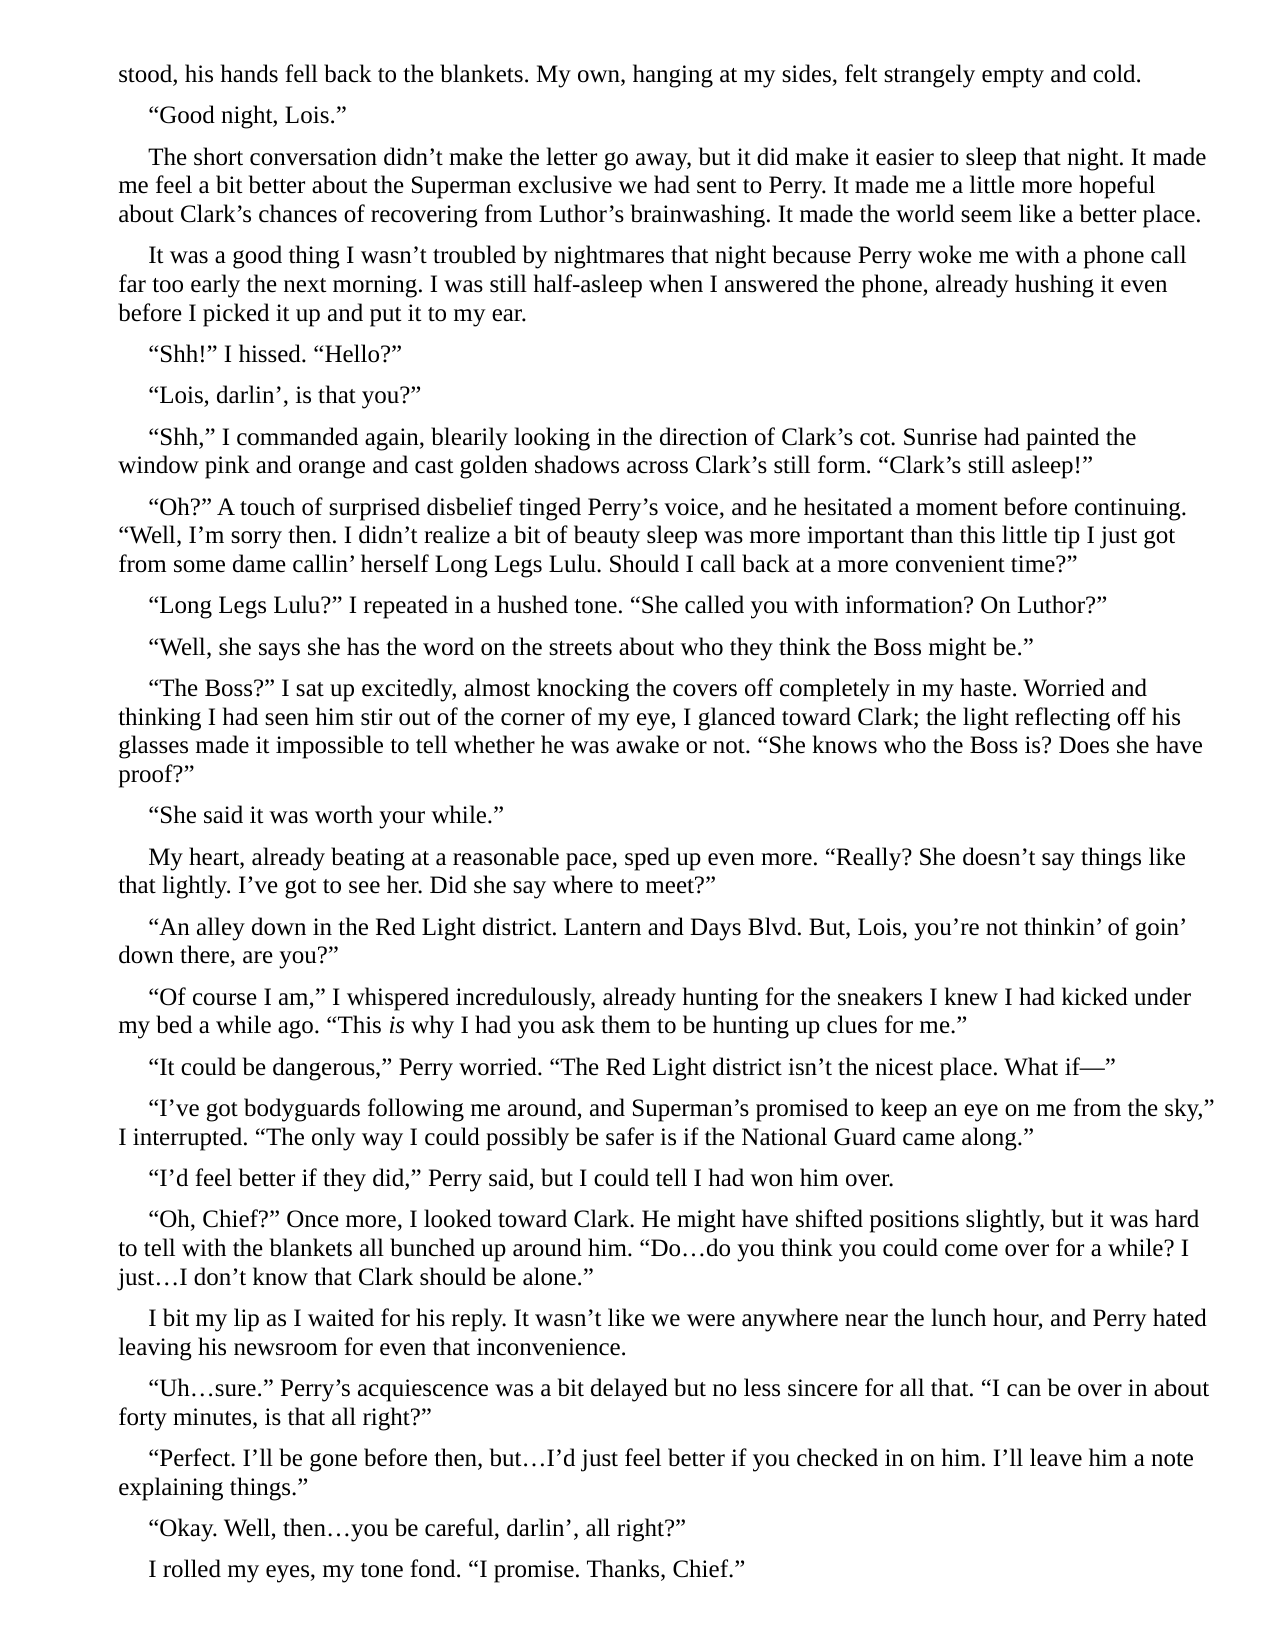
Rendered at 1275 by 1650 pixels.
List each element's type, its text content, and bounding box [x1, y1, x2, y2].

text “Uh…sure.” Perry’s acquiescence was a bit delayed but no less sincere for all that. “I can be over in about forty minutes, is that all right?” [118, 1373, 1216, 1430]
text The short conversation didn’t make the letter go away, but it did make it easier to sleep that night. It made me feel a bit better about the Superman exclusive we had sent to Perry. It made me a little more hopeful about Clark’s chances of recovering from Luthor’s brainwashing. It made the world seem like a better place. [118, 142, 1216, 228]
text “Oh?” A touch of surprised disbelief tinged Perry’s voice, and he hesitated a moment before continuing. “Well, I’m sorry then. I didn’t realize a bit of beauty sleep was more important than this little tip I just got from some dame callin’ herself Long Legs Lulu. Should I call back at a more convenient time?” [118, 492, 1216, 578]
text “Shh,” I commanded again, blearily looking in the direction of Clark’s cot. Sunrise had painted the window pink and orange and cast golden shadows across Clark’s still form. “Clark’s still asleep!” [118, 422, 1216, 479]
text “Of course I am,” I whispered incredulously, already hunting for the sneakers I knew I had kicked under my bed a while ago. “This is why I had you ask them to be hunting up clues for me.” [118, 982, 1216, 1039]
text “Good night, Lois.” [118, 100, 1216, 129]
text “Oh, Chief?” Once more, I looked toward Clark. He might have shifted positions slightly, but it was hard to tell with the blankets all bunched up around him. “Do…do you think you could come over for a while? I just…I don’t know that Clark should be alone.” [118, 1204, 1216, 1290]
text “Long Legs Lulu?” I repeated in a hushed tone. “She called you with information? On Luthor?” [118, 590, 1216, 619]
text “Well, she says she has the word on the streets about who they think the Boss might be.” [118, 632, 1216, 660]
text “Lois, darlin’, is that you?” [118, 380, 1216, 409]
text stood, his hands fell back to the blankets. My own, hanging at my sides, felt strangely empty and cold. [118, 59, 1216, 88]
text “She said it was worth your while.” [118, 800, 1216, 829]
text I rolled my eyes, my tone fond. “I promise. Thanks, Chief.” [118, 1554, 1216, 1583]
text “Shh!” I hissed. “Hello?” [118, 339, 1216, 368]
text My heart, already beating at a reasonable pace, sped up even more. “Really? She doesn’t say things like that lightly. I’ve got to see her. Did she say where to meet?” [118, 842, 1216, 899]
text “Okay. Well, then…you be careful, darlin’, all right?” [118, 1513, 1216, 1542]
text “An alley down in the Red Light district. Lantern and Days Blvd. But, Lois, you’re not thinkin’ of goin’ down there, are you?” [118, 912, 1216, 969]
text It was a good thing I wasn’t troubled by nightmares that night because Perry woke me with a phone call far too early the next morning. I was still half-asleep when I answered the phone, already hushing it even before I picked it up and put it to my ear. [118, 240, 1216, 327]
text “It could be dangerous,” Perry worried. “The Red Light district isn’t the nicest place. What if—” [118, 1052, 1216, 1080]
text I bit my lip as I waited for his reply. It wasn’t like we were anywhere near the lunch hour, and Perry hated leaving his newsroom for even that inconvenience. [118, 1303, 1216, 1360]
text “I’d feel better if they did,” Perry said, but I could tell I had won him over. [118, 1163, 1216, 1192]
text “Perfect. I’ll be gone before then, but…I’d just feel better if you checked in on him. I’ll leave him a note explaining things.” [118, 1443, 1216, 1500]
text “The Boss?” I sat up excitedly, almost knocking the covers off completely in my haste. Worried and thinking I had seen him stir out of the corner of my eye, I glanced toward Clark; the light reflecting off his glasses made it impossible to tell whether he was awake or not. “She knows who the Boss is? Does she have proof?” [118, 673, 1216, 788]
text “I’ve got bodyguards following me around, and Superman’s promised to keep an eye on me from the sky,” I interrupted. “The only way I could possibly be safer is if the National Guard came along.” [118, 1093, 1216, 1150]
